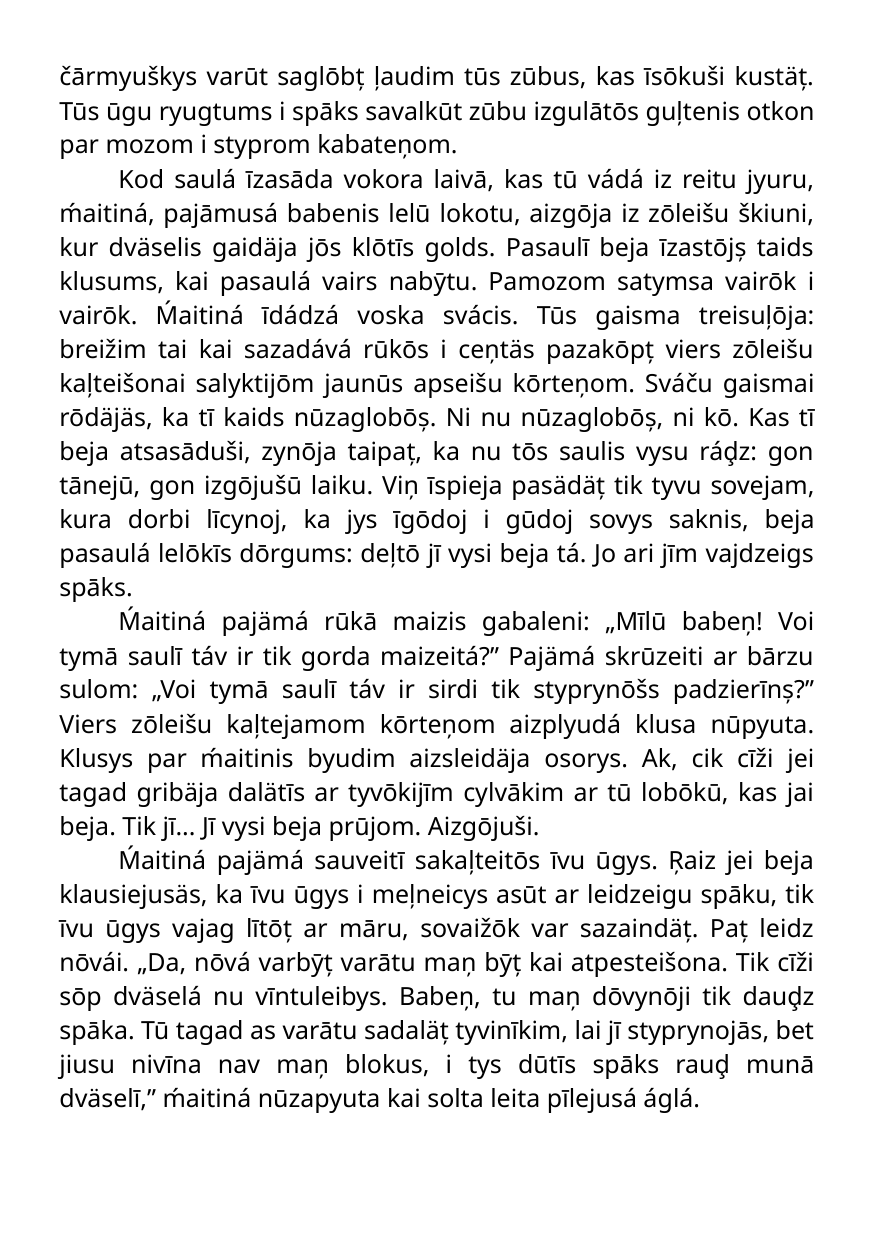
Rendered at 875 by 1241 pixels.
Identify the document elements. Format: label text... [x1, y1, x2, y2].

text Ḿaitiná pajämá sauveitī sakaļteitōs īvu ūgys. Ŗaiz jei beja klausiejusäs, ka īvu ūgys i meļneicys asūt ar leidzeigu spāku, tik īvu ūgys vajag lītōț ar māru, sovaižōk var sazaindäț. Paț leidz nōvái. „Da, nōvá varbȳț varātu maņ bȳț kai atpesteišona. Tik cīži sōp dväselá nu vīntuleibys. Babeņ, tu maņ dōvynōji tik dauḑz spāka. Tū tagad as varātu sadaläț tyvinīkim, lai jī styprynojās, bet jiusu nivīna nav maņ blokus, i tys dūtīs spāks rauḑ munā dväselī,” ḿaitiná nūzapyuta kai solta leita pīlejusá áglá. [59, 842, 815, 1115]
text čārmyuškys varūt saglōbț ļaudim tūs zūbus, kas īsōkuši kustäț. Tūs ūgu ryugtums i spāks savalkūt zūbu izgulātōs guļtenis otkon par mozom i styprom kabateņom. [59, 59, 815, 161]
text Ḿaitiná pajämá rūkā maizis gabaleni: „Mīlū babeņ! Voi tymā saulī táv ir tik gorda maizeitá?” Pajämá skrūzeiti ar bārzu sulom: „Voi tymā saulī táv ir sirdi tik styprynōšs padzierīnș?” Viers zōleišu kaļtejamom kōrteņom aizplyudá klusa nūpyuta. Klusys par ḿaitinis byudim aizsleidäja osorys. Ak, cik cīži jei tagad gribäja dalätīs ar tyvōkijīm cylvākim ar tū lobōkū, kas jai beja. Tik jī... Jī vysi beja prūjom. Aizgōjuši. [59, 604, 815, 842]
text Kod saulá īzasāda vokora laivā, kas tū vádá iz reitu jyuru, ḿaitiná, pajāmusá babenis lelū lokotu, aizgōja iz zōleišu škiuni, kur dväselis gaidäja jōs klōtīs golds. Pasaulī beja īzastōjș taids klusums, kai pasaulá vairs nabȳtu. Pamozom satymsa vairōk i vairōk. Ḿaitiná īdádzá voska svácis. Tūs gaisma treisuļōja: breižim tai kai sazadává rūkōs i ceņtäs pazakōpț viers zōleišu kaļteišonai salyktijōm jaunūs apseišu kōrteņom. Sváču gaismai rōdäjäs, ka tī kaids nūzaglobōș. Ni nu nūzaglobōș, ni kō. Kas tī beja atsasāduši, zynōja taipaț, ka nu tōs saulis vysu ráḑz: gon tānejū, gon izgōjušū laiku. Viņ īspieja pasädäț tik tyvu sovejam, kura dorbi līcynoj, ka jys īgōdoj i gūdoj sovys saknis, beja pasaulá lelōkīs dōrgums: deļtō jī vysi beja tá. Jo ari jīm vajdzeigs spāks. [59, 161, 815, 604]
